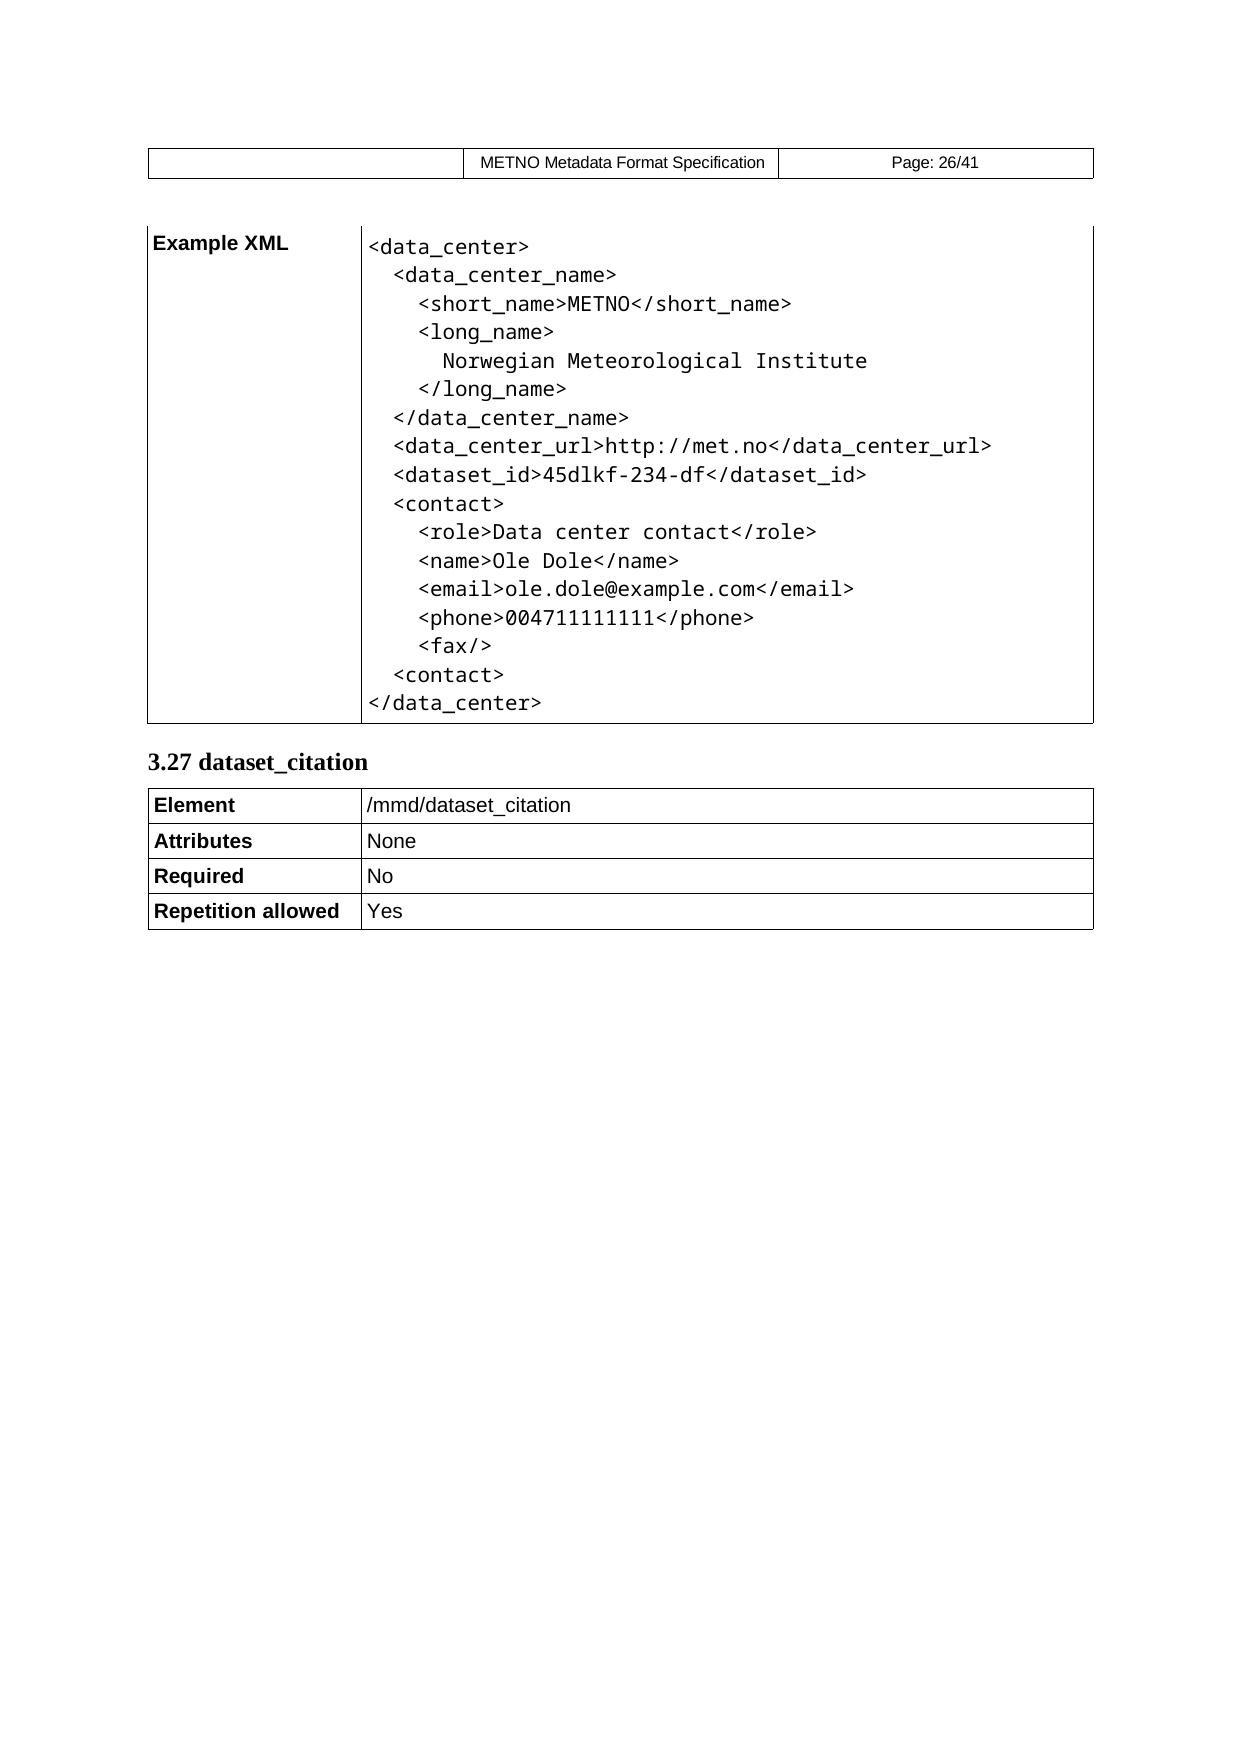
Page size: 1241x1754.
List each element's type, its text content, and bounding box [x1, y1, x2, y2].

table_cell <data_center> <data_center_name> <short_name>METNO</short_name> <long_name> Norwegian Meteorological Institute </long_name> </data_center_name> <data_center_url>http://met.no</data_center_url> <dataset_id>45dlkf-234-df</dataset_id> <contact> <role>Data center contact</role> <name>Ole Dole</name> <email>ole.dole@example.com</email> <phone>004711111111</phone> <fax/> <contact> </data_center> [362, 226, 1093, 723]
table_cell Example XML [148, 226, 361, 723]
table_cell Yes [362, 894, 1093, 929]
table_cell Repetition allowed [149, 894, 361, 929]
table_cell Attributes [149, 824, 361, 858]
table_cell None [362, 824, 1093, 858]
table_header Element [149, 789, 361, 823]
subtitle dataset_citation [148, 748, 1093, 776]
table_cell No [362, 859, 1093, 893]
table_cell Required [149, 859, 361, 893]
table_header /mmd/dataset_citation [362, 789, 1093, 823]
